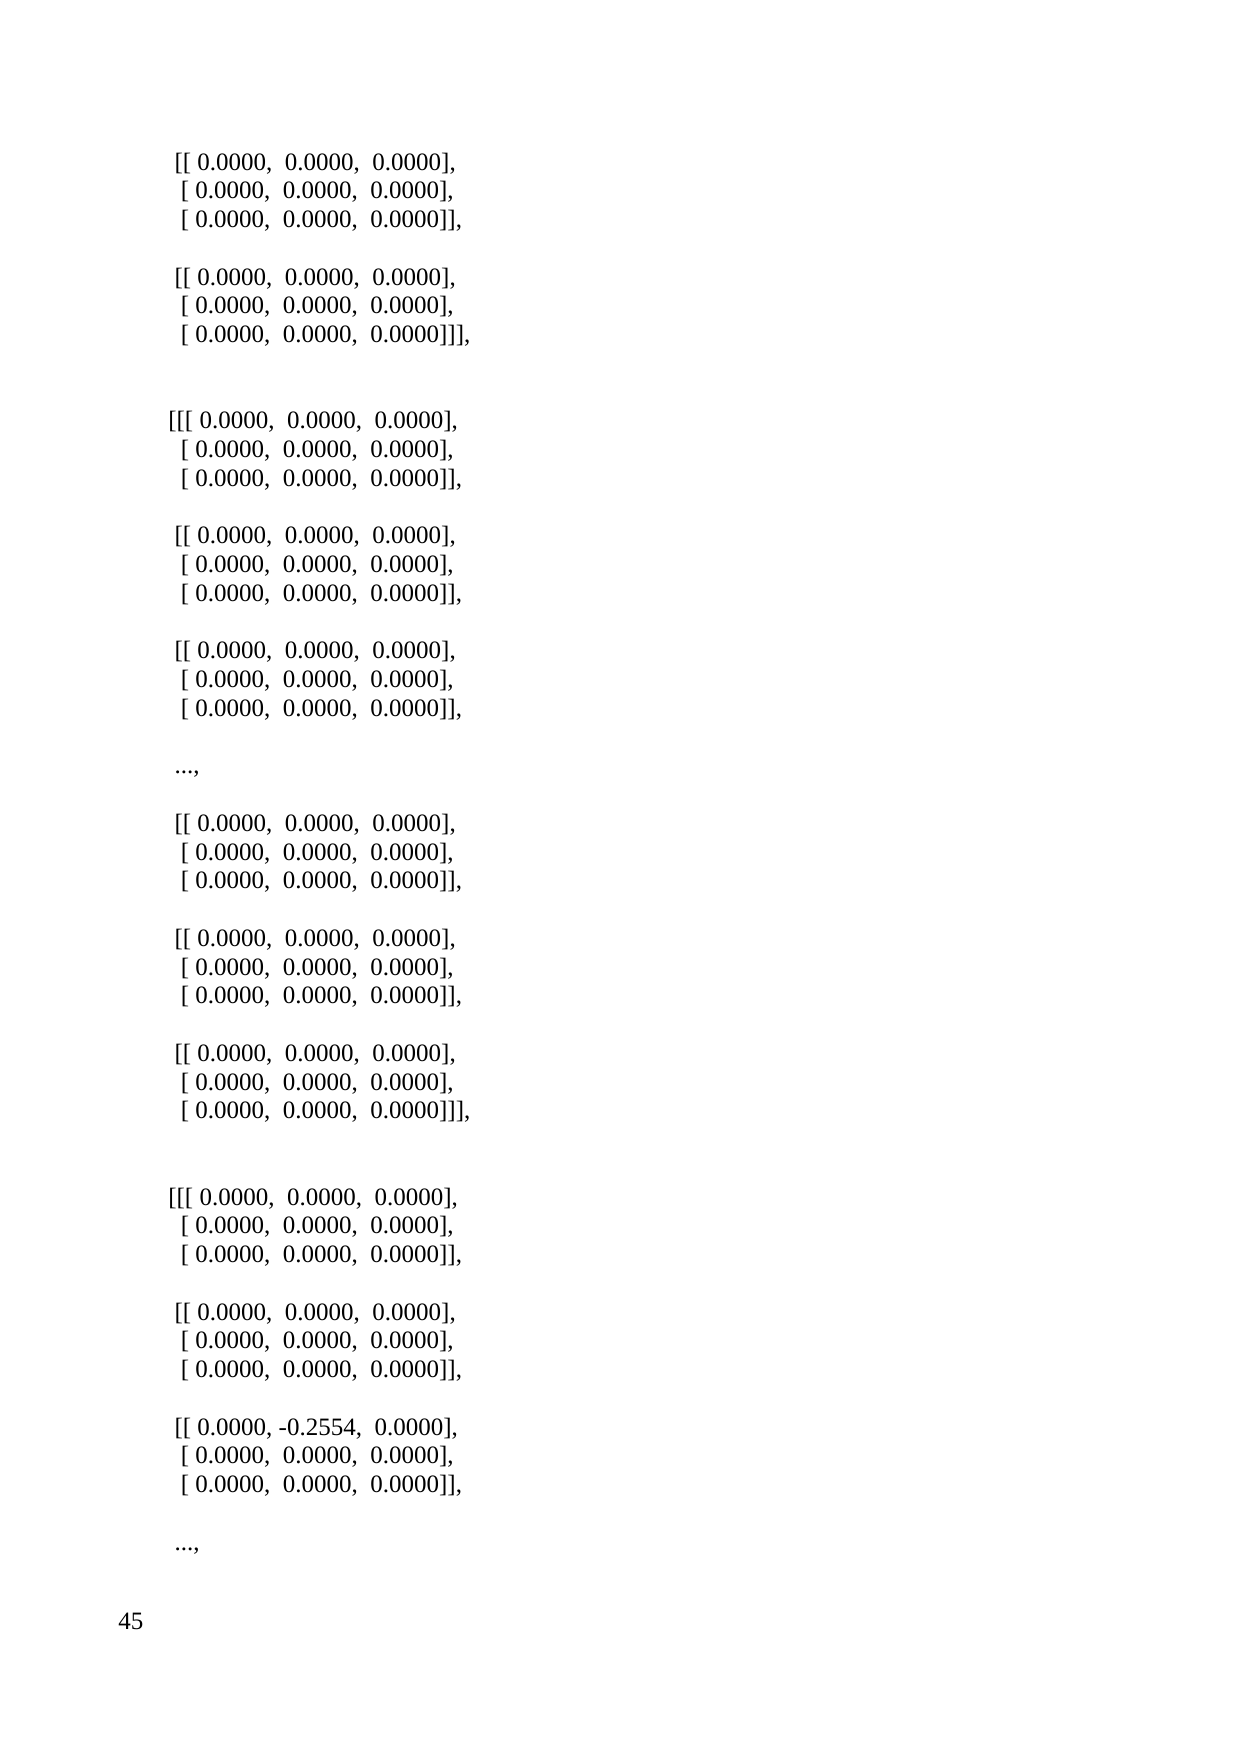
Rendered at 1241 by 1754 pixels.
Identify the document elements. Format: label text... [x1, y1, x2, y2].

text [[ 0.0000, 0.0000, 0.0000], [118, 1038, 1122, 1067]
text [ 0.0000, 0.0000, 0.0000]], [118, 463, 1122, 492]
text [ 0.0000, 0.0000, 0.0000], [118, 291, 1122, 319]
text [[ 0.0000, 0.0000, 0.0000], [118, 923, 1122, 952]
text [ 0.0000, 0.0000, 0.0000], [118, 1067, 1122, 1096]
text [ 0.0000, 0.0000, 0.0000]]], [118, 1096, 1122, 1124]
text [[ 0.0000, 0.0000, 0.0000], [118, 1297, 1122, 1326]
text [ 0.0000, 0.0000, 0.0000], [118, 1211, 1122, 1239]
text [ 0.0000, 0.0000, 0.0000]], [118, 866, 1122, 894]
text [ 0.0000, 0.0000, 0.0000], [118, 1326, 1122, 1354]
text [ 0.0000, 0.0000, 0.0000]], [118, 981, 1122, 1009]
text [ 0.0000, 0.0000, 0.0000], [118, 434, 1122, 463]
text [ 0.0000, 0.0000, 0.0000]], [118, 204, 1122, 233]
text ..., [118, 751, 1122, 779]
text [ 0.0000, 0.0000, 0.0000]]], [118, 319, 1122, 348]
text [[ 0.0000, 0.0000, 0.0000], [118, 636, 1122, 664]
text [ 0.0000, 0.0000, 0.0000], [118, 176, 1122, 204]
text [[ 0.0000, 0.0000, 0.0000], [118, 808, 1122, 837]
text [ 0.0000, 0.0000, 0.0000], [118, 952, 1122, 981]
text [[[ 0.0000, 0.0000, 0.0000], [118, 1182, 1122, 1211]
text ..., [118, 1527, 1122, 1556]
text [[ 0.0000, 0.0000, 0.0000], [118, 147, 1122, 176]
text [ 0.0000, 0.0000, 0.0000], [118, 1441, 1122, 1469]
text [ 0.0000, 0.0000, 0.0000]], [118, 578, 1122, 607]
text [ 0.0000, 0.0000, 0.0000], [118, 664, 1122, 693]
text [ 0.0000, 0.0000, 0.0000]], [118, 693, 1122, 722]
text [[ 0.0000, 0.0000, 0.0000], [118, 262, 1122, 291]
text [ 0.0000, 0.0000, 0.0000], [118, 549, 1122, 578]
text [ 0.0000, 0.0000, 0.0000]], [118, 1469, 1122, 1498]
text [ 0.0000, 0.0000, 0.0000], [118, 837, 1122, 866]
text [[[ 0.0000, 0.0000, 0.0000], [118, 406, 1122, 434]
text [[ 0.0000, -0.2554, 0.0000], [118, 1412, 1122, 1441]
text [ 0.0000, 0.0000, 0.0000]], [118, 1239, 1122, 1268]
text [[ 0.0000, 0.0000, 0.0000], [118, 521, 1122, 549]
text [ 0.0000, 0.0000, 0.0000]], [118, 1354, 1122, 1383]
